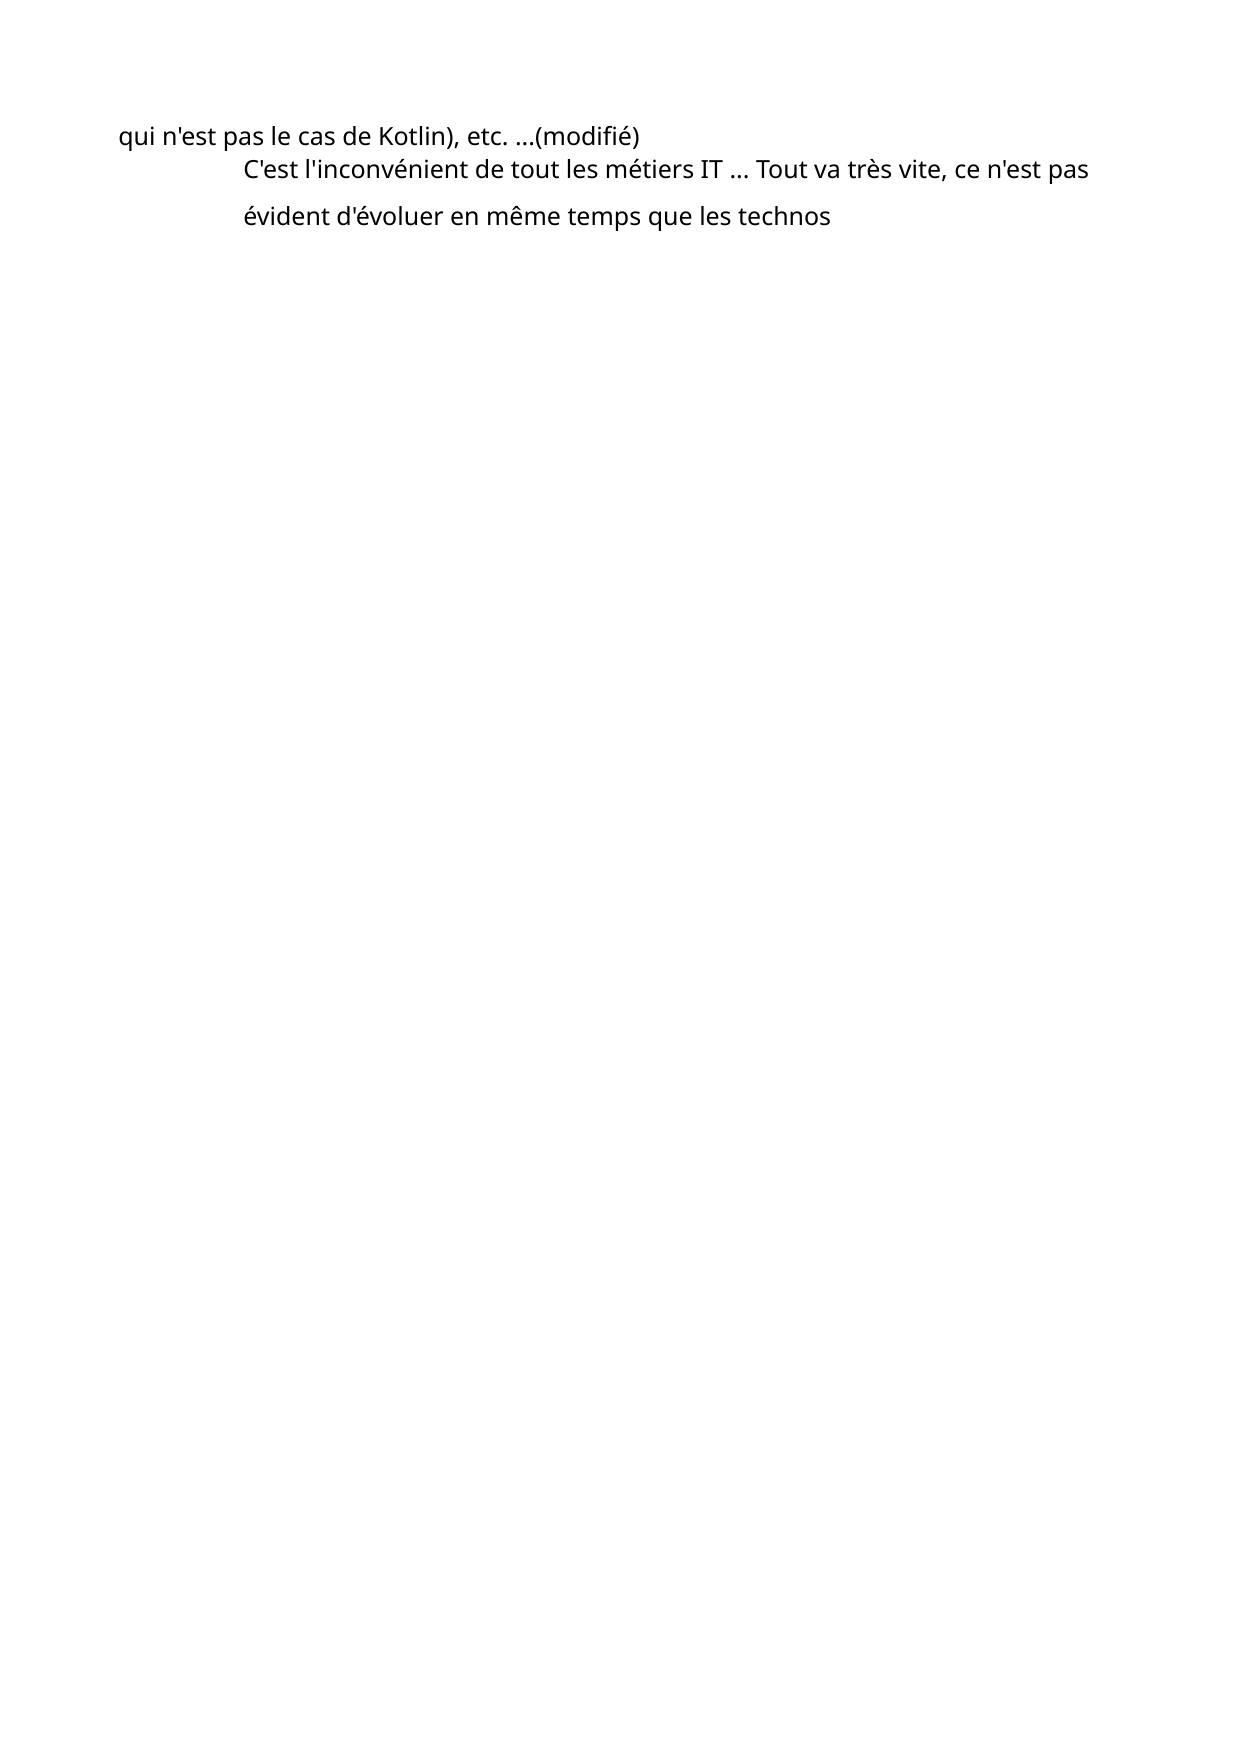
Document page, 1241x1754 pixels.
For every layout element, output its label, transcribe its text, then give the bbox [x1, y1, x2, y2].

text qui n'est pas le cas de Kotlin), etc. ...(modifié) [118, 118, 1122, 152]
text C'est l'inconvénient de tout les métiers IT ... Tout va très vite, ce n'est pas évident d'évoluer en même temps que les technos [243, 152, 1122, 233]
